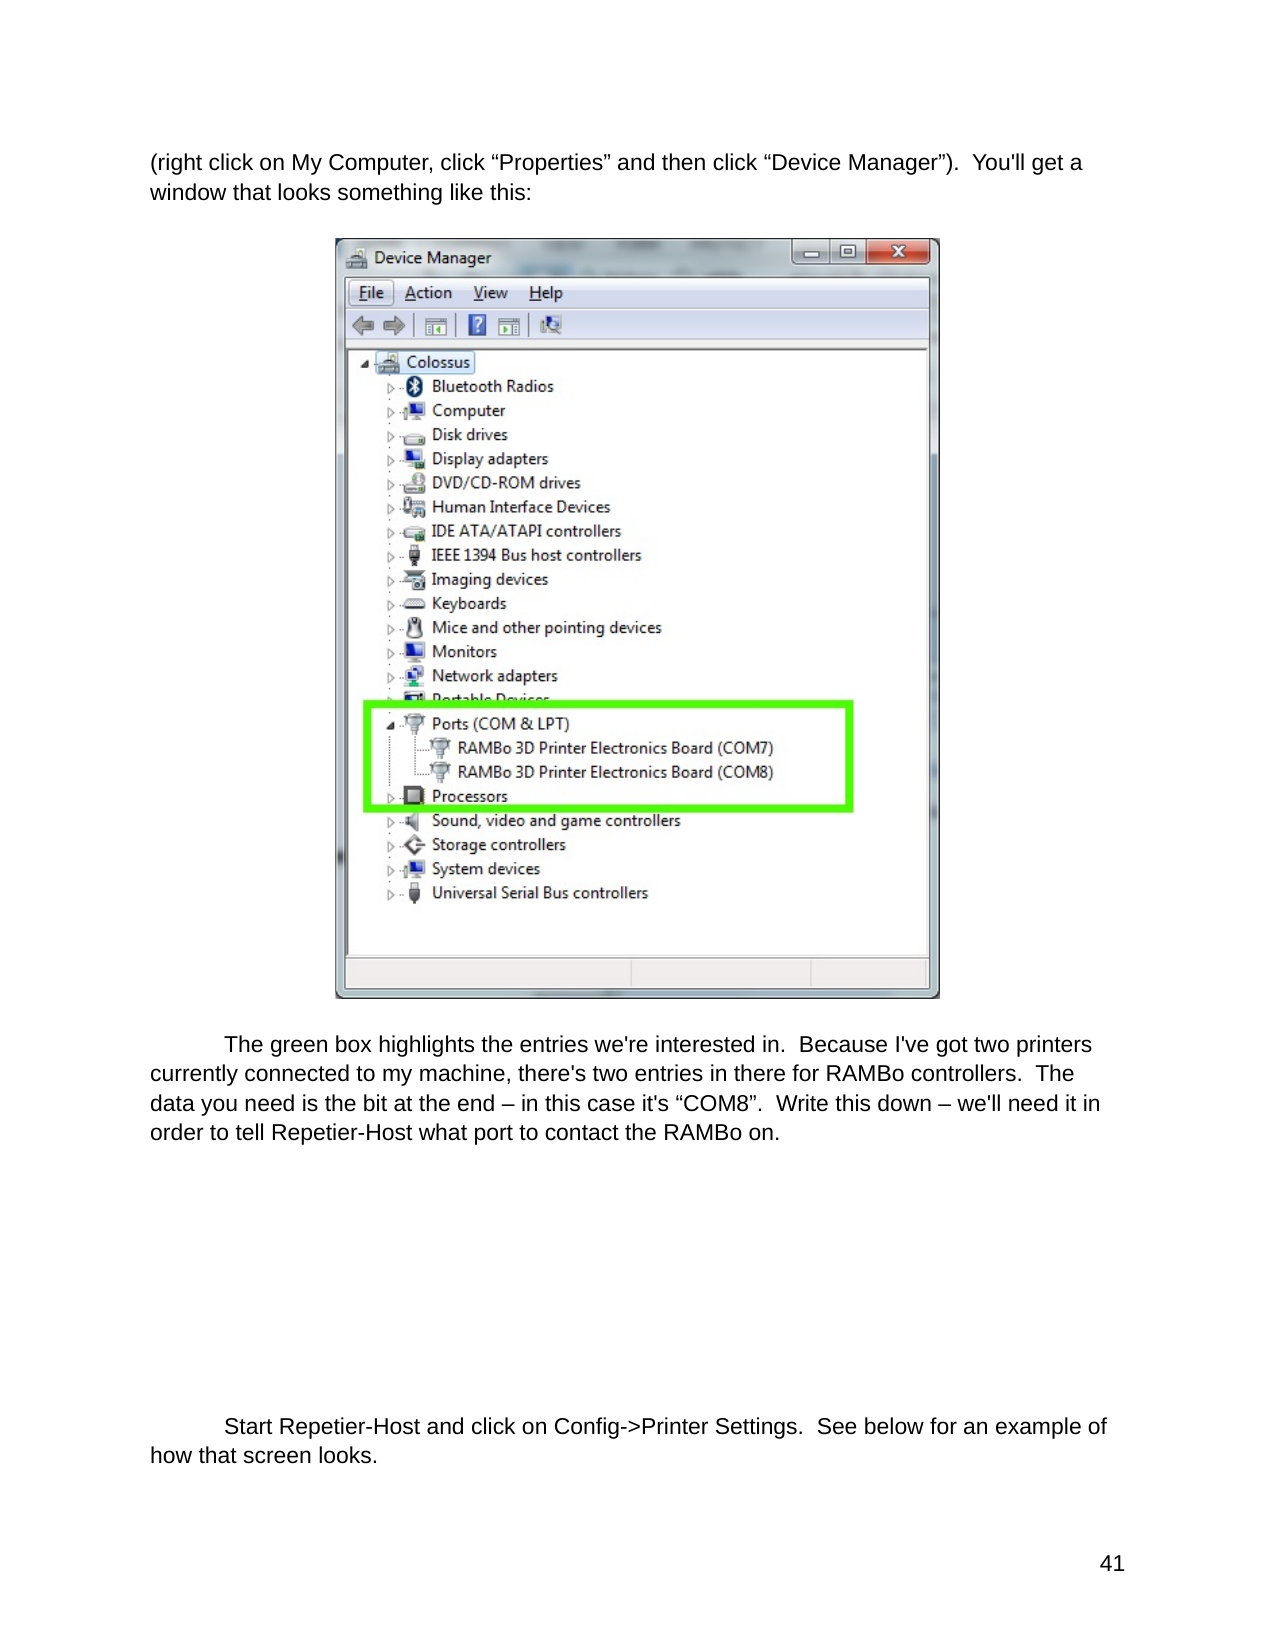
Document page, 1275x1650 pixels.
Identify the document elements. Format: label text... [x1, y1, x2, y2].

text (right click on My Computer, click “Properties” and then click “Device Manager”). You'll get a window that looks something like this: [150, 150, 1125, 205]
text The green box highlights the entries we're interested in. Because I've got two printers currently connected to my machine, there's two entries in there for RAMBo controllers. The data you need is the bit at the end – in this case it's “COM8”. Write this down – we'll need it in order to tell Repetier-Host what port to contact the RAMBo on. [150, 1032, 1125, 1146]
picture [335, 238, 940, 999]
text Start Repetier-Host and click on Config->Printer Settings. See below for an example of how that screen looks. [150, 1414, 1125, 1469]
